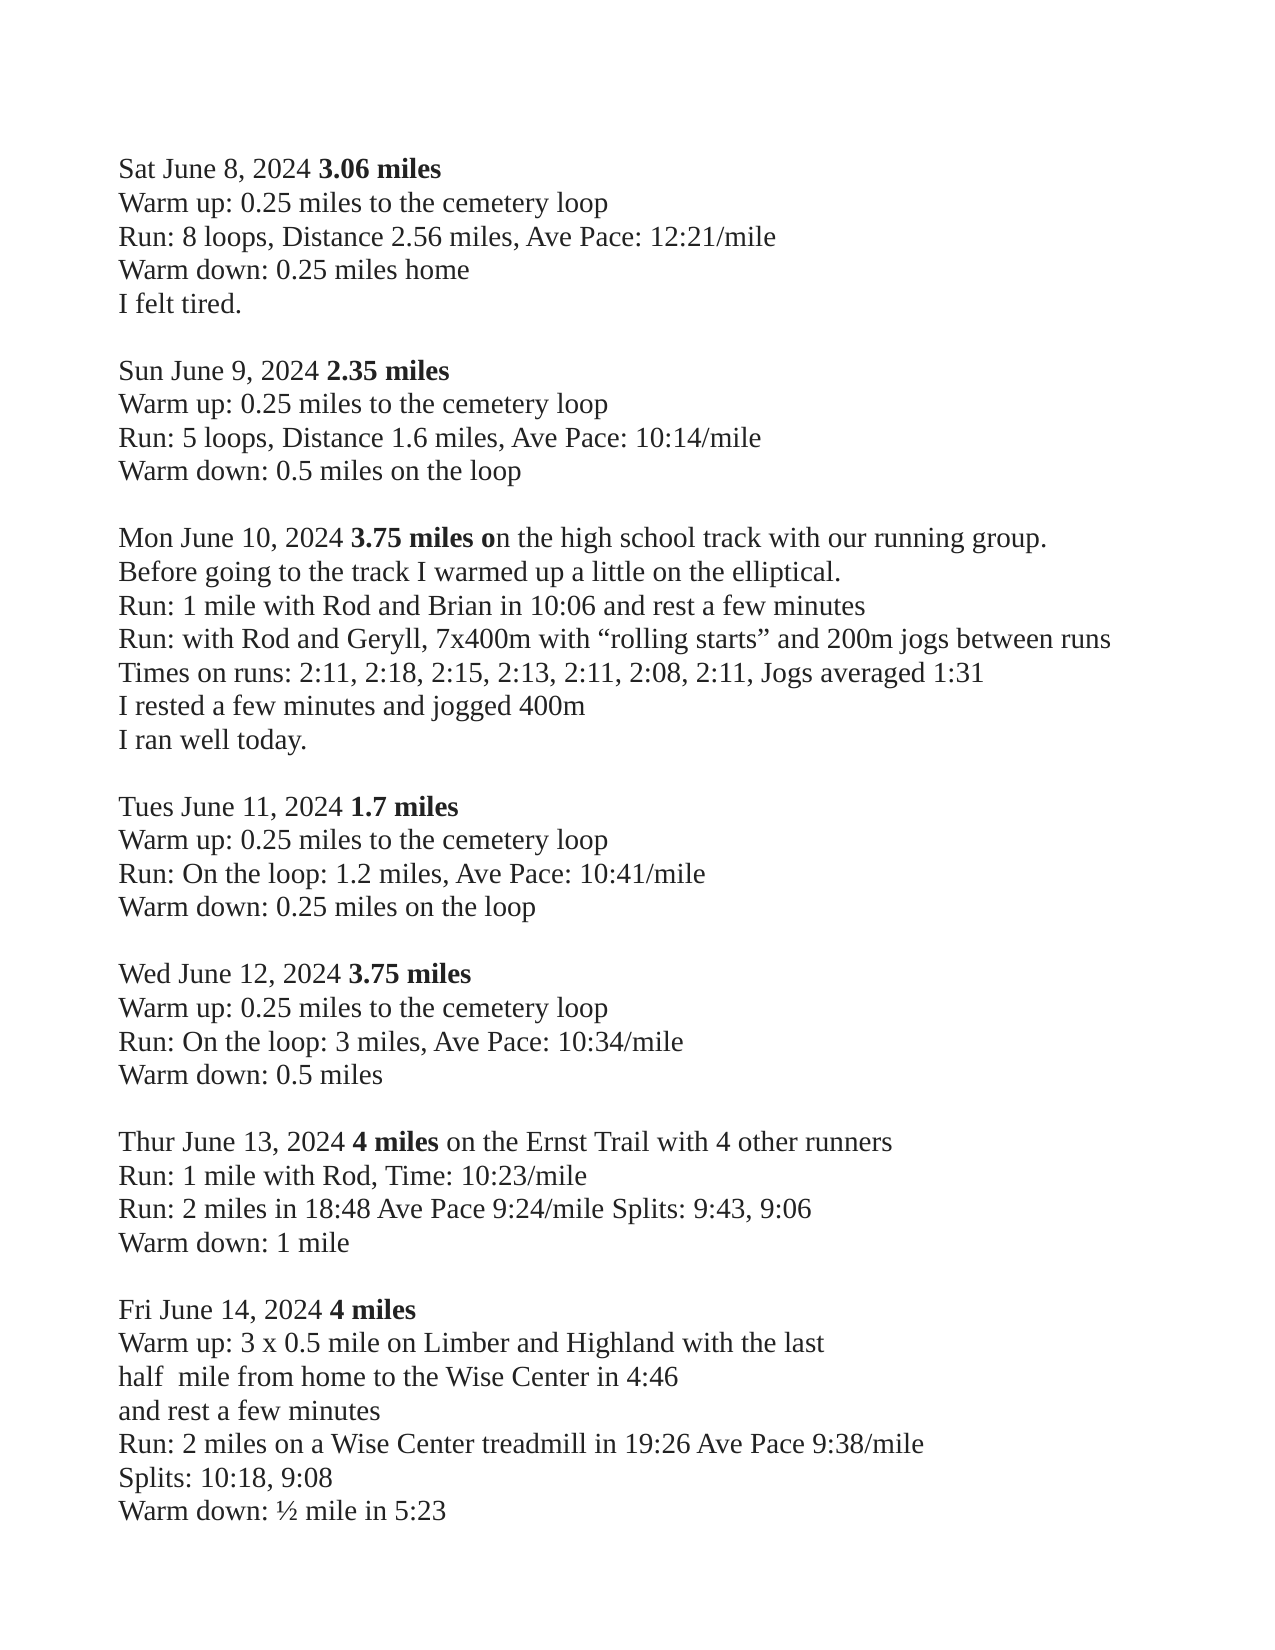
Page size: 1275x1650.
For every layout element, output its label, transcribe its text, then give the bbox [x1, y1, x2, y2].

text Warm up: 0.25 miles to the cemetery loop [118, 386, 1161, 420]
text I felt tired. [118, 286, 1161, 319]
text Sat June 8, 2024 3.06 miles [118, 152, 1161, 185]
text Run: 2 miles on a Wise Center treadmill in 19:26 Ave Pace 9:38/mile [118, 1426, 1161, 1460]
text Run: with Rod and Geryll, 7x400m with “rolling starts” and 200m jogs between runs [118, 621, 1161, 655]
text Tues June 11, 2024 1.7 miles [118, 789, 1161, 822]
text Warm down: ½ mile in 5:23 [118, 1493, 1161, 1527]
text Warm down: 1 mile [118, 1225, 1161, 1258]
text Warm down: 0.25 miles on the loop [118, 889, 1161, 923]
text Mon June 10, 2024 3.75 miles on the high school track with our running group. [118, 521, 1161, 554]
text Run: 1 mile with Rod, Time: 10:23/mile [118, 1158, 1161, 1191]
text Warm down: 0.5 miles [118, 1057, 1161, 1091]
text Warm down: 0.25 miles home [118, 252, 1161, 286]
text Warm up: 0.25 miles to the cemetery loop [118, 185, 1161, 219]
text Run: 5 loops, Distance 1.6 miles, Ave Pace: 10:14/mile [118, 420, 1161, 453]
text Run: On the loop: 1.2 miles, Ave Pace: 10:41/mile [118, 856, 1161, 889]
text Fri June 14, 2024 4 miles [118, 1292, 1161, 1326]
text Run: 2 miles in 18:48 Ave Pace 9:24/mile Splits: 9:43, 9:06 [118, 1191, 1161, 1225]
text Run: On the loop: 3 miles, Ave Pace: 10:34/mile [118, 1024, 1161, 1057]
text Sun June 9, 2024 2.35 miles [118, 353, 1161, 386]
text Warm down: 0.5 miles on the loop [118, 453, 1161, 487]
text Thur June 13, 2024 4 miles on the Ernst Trail with 4 other runners [118, 1124, 1161, 1158]
text Run: 8 loops, Distance 2.56 miles, Ave Pace: 12:21/mile [118, 219, 1161, 252]
text half mile from home to the Wise Center in 4:46 [118, 1359, 1161, 1393]
text I rested a few minutes and jogged 400m [118, 688, 1161, 722]
text Splits: 10:18, 9:08 [118, 1460, 1161, 1493]
text and rest a few minutes [118, 1393, 1161, 1426]
text Run: 1 mile with Rod and Brian in 10:06 and rest a few minutes [118, 588, 1161, 621]
text Warm up: 0.25 miles to the cemetery loop [118, 822, 1161, 856]
text Before going to the track I warmed up a little on the elliptical. [118, 554, 1161, 588]
text I ran well today. [118, 722, 1161, 755]
text Warm up: 0.25 miles to the cemetery loop [118, 990, 1161, 1024]
text Warm up: 3 x 0.5 mile on Limber and Highland with the last [118, 1326, 1161, 1359]
text Times on runs: 2:11, 2:18, 2:15, 2:13, 2:11, 2:08, 2:11, Jogs averaged 1:31 [118, 655, 1161, 688]
text Wed June 12, 2024 3.75 miles [118, 957, 1161, 990]
